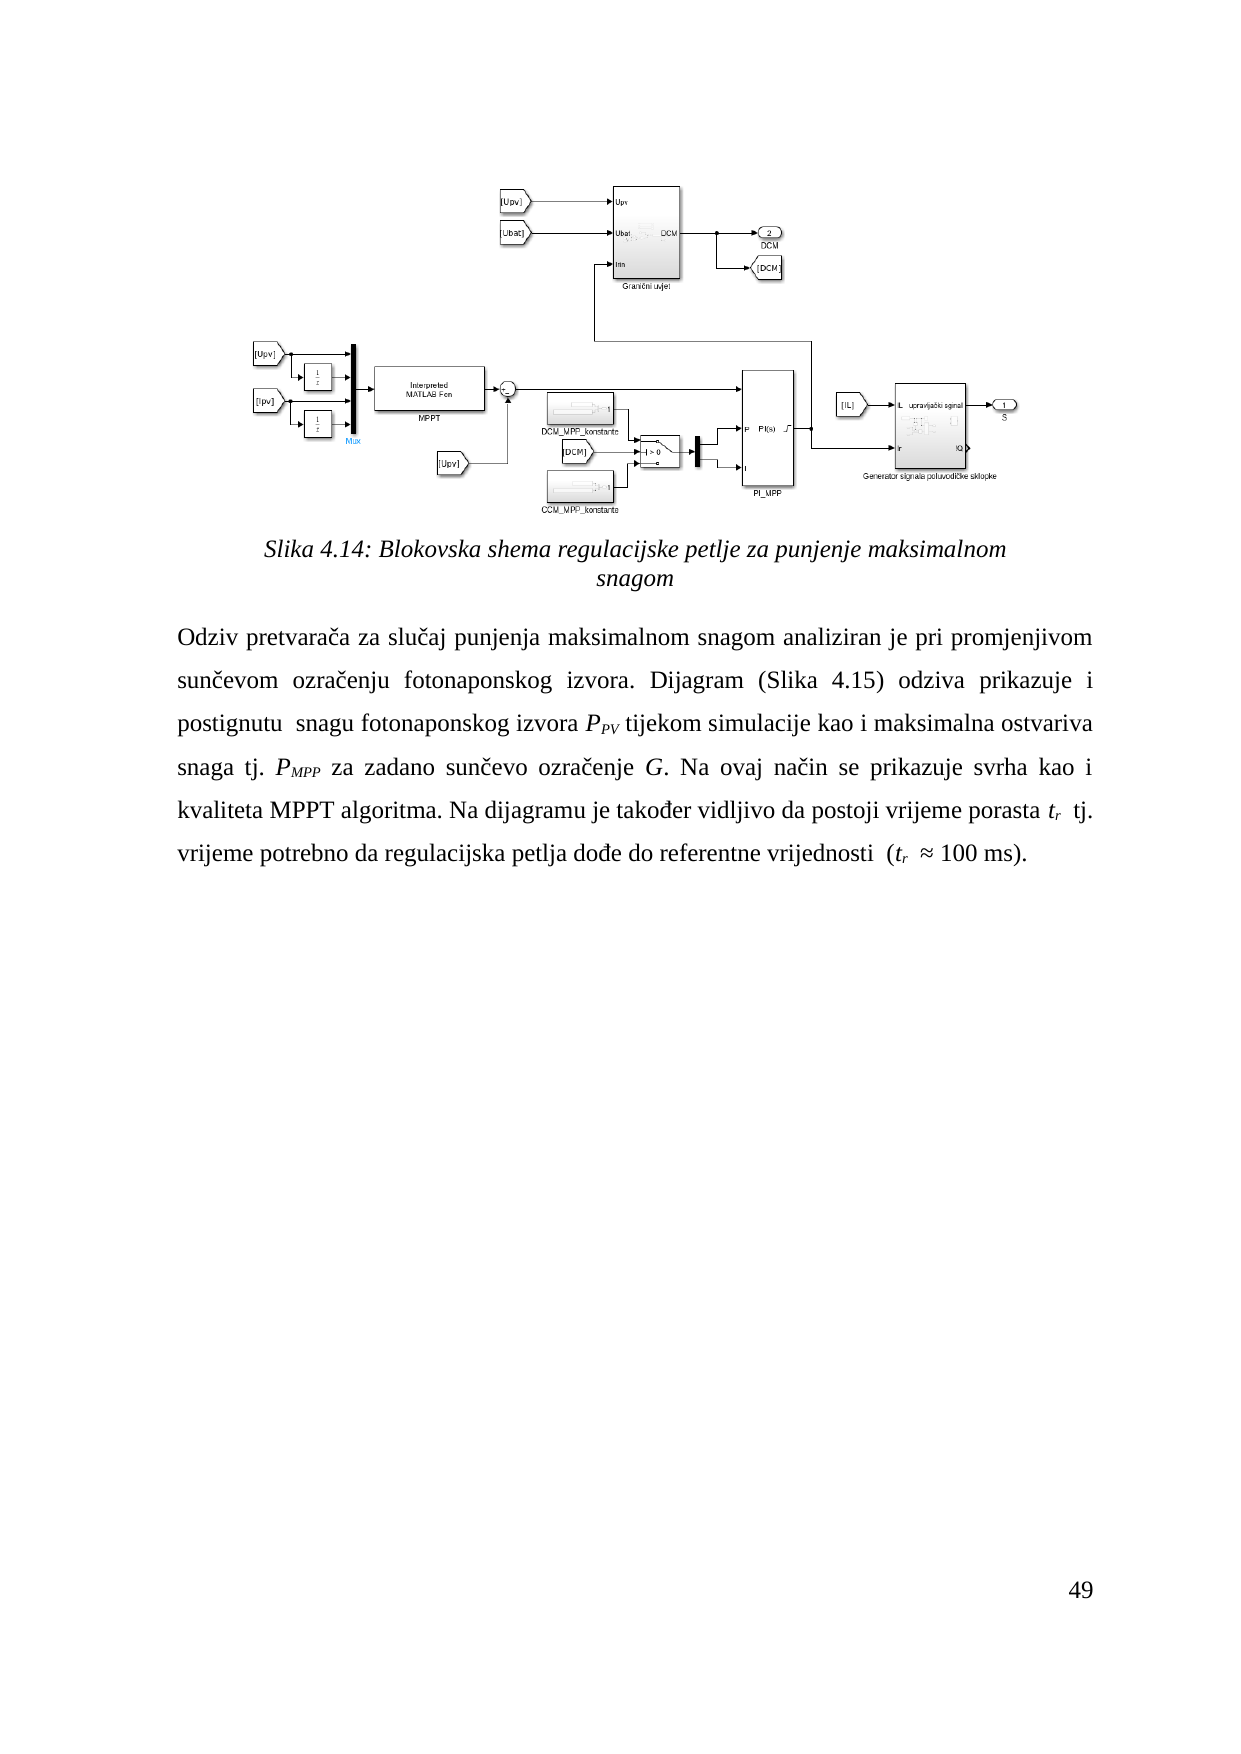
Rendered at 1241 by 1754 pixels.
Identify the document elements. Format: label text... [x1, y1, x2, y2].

text Slika 4.14: Blokovska shema regulacijske petlje za punjenje maksimalnom snagom [232, 534, 1038, 591]
text Odziv pretvarača za slučaj punjenja maksimalnom snagom analiziran je pri promjenjivom sunčevom ozračenju fotonaponskog izvora. Dijagram (Slika 4.15) odziva prikazuje i postignutu snagu fotonaponskog izvora PPV tijekom simulacije kao i maksimalna ostvariva snaga tj. PMPP za zadano sunčevo ozračenje G. Na ovaj način se prikazuje svrha kao i kvaliteta MPPT algoritma. Na dijagramu je također vidljivo da postoji vrijeme porasta tr tj. vrijeme potrebno da regulacijska petlja dođe do referentne vrijednosti (tr ≈ 100 ms). [177, 622, 1093, 867]
picture [249, 159, 1021, 534]
